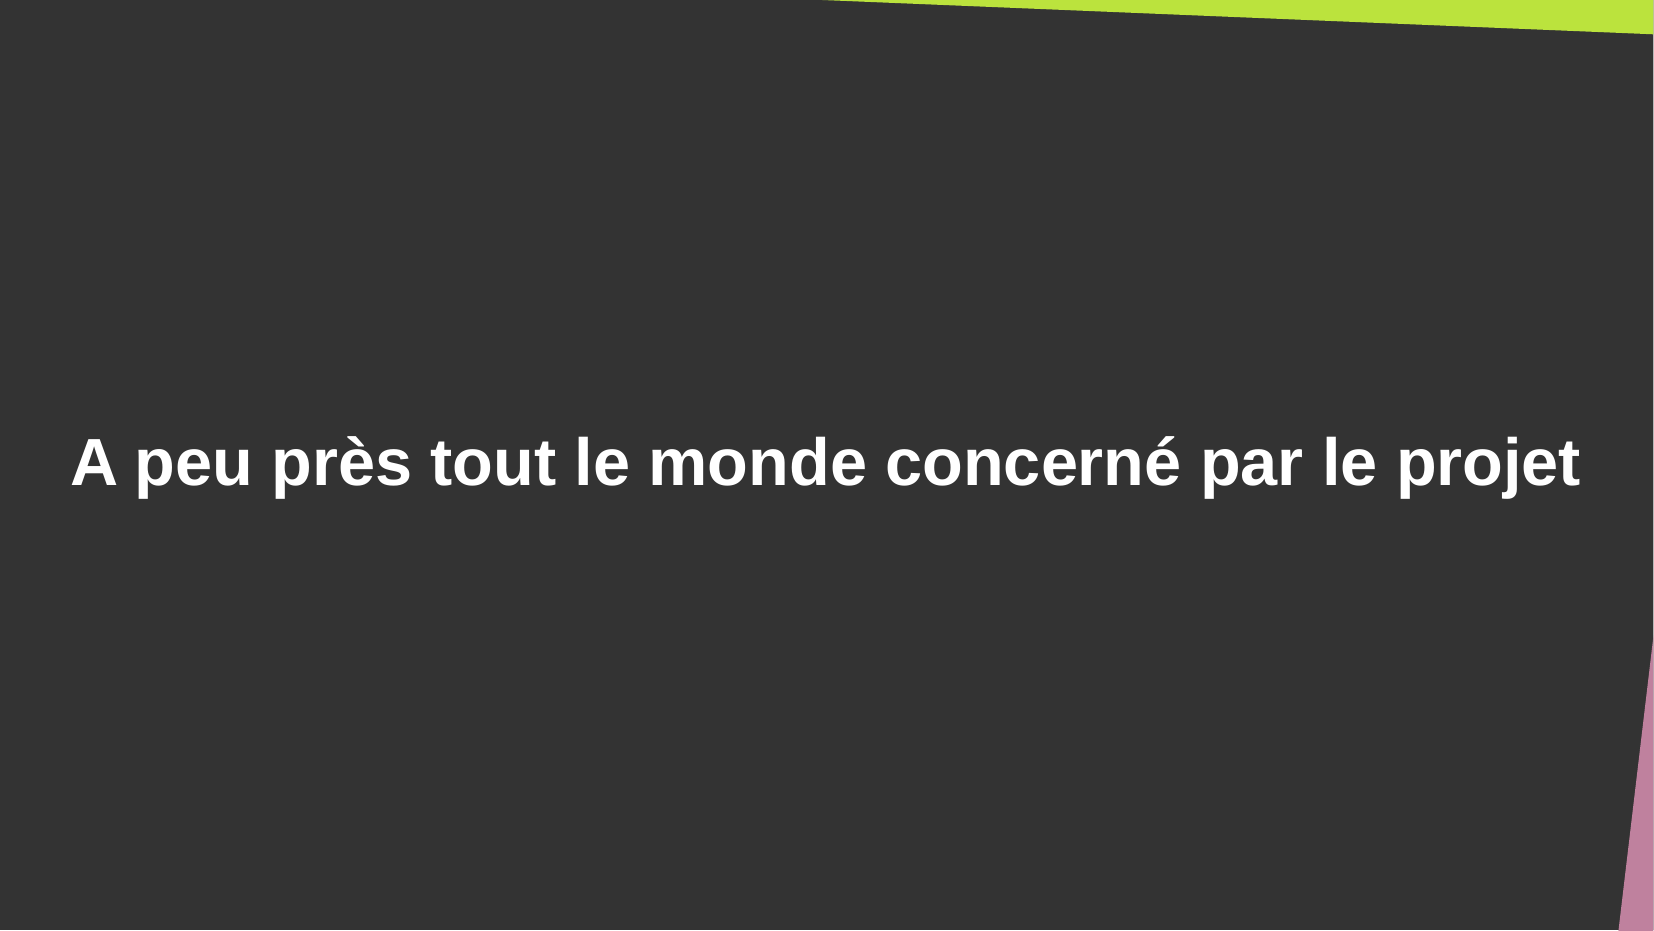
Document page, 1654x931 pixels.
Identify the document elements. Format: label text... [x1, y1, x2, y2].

text_box [1618, 631, 1654, 931]
text_box [822, 0, 1654, 35]
title A peu près tout le monde concerné par le projet [31, 424, 1622, 506]
